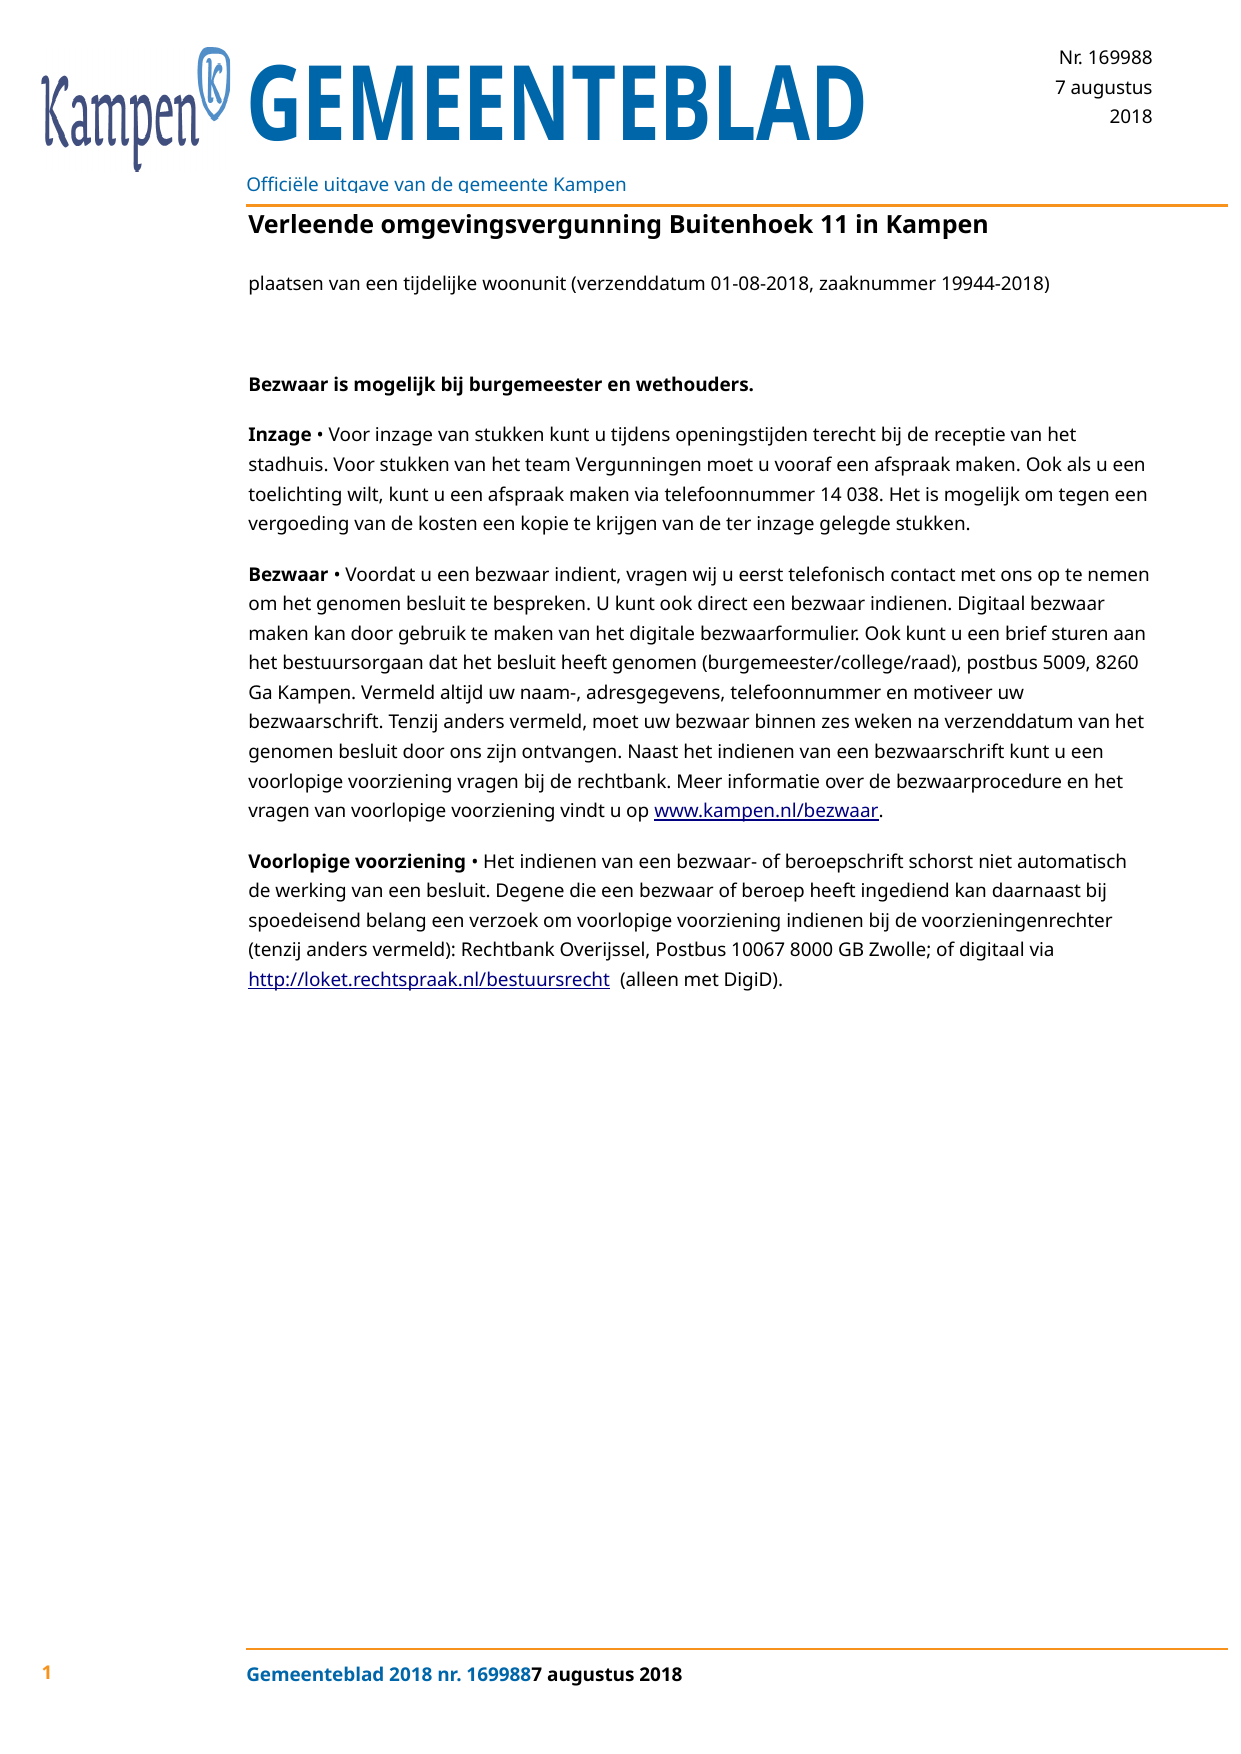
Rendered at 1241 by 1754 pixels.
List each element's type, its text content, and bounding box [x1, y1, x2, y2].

text Voorlopige voorziening • Het indienen van een bezwaar- of beroepschrift schorst niet automatisch de werking van een besluit. Degene die een bezwaar of beroep heeft ingediend kan daarnaast bij spoedeisend belang een verzoek om voorlopige voorziening indienen bij de voorzieningenrechter (tenzij anders vermeld): Rechtbank Overijssel, Postbus 10067 8000 GB Zwolle; of digitaal via http://loket.rechtspraak.nl/bestuursrecht (alleen met DigiD). [248, 848, 1152, 992]
picture [41, 47, 231, 172]
text Bezwaar • Voordat u een bezwaar indient, vragen wij u eerst telefonisch contact met ons op te nemen om het genomen besluit te bespreken. U kunt ook direct een bezwaar indienen. Digitaal bezwaar maken kan door gebruik te maken van het digitale bezwaarformulier. Ook kunt u een brief sturen aan het bestuursorgaan dat het besluit heeft genomen (burgemeester/college/raad), postbus 5009, 8260 Ga Kampen. Vermeld altijd uw naam-, adresgegevens, telefoonnummer en motiveer uw bezwaarschrift. Tenzij anders vermeld, moet uw bezwaar binnen zes weken na verzenddatum van het genomen besluit door ons zijn ontvangen. Naast het indienen van een bezwaarschrift kunt u een voorlopige voorziening vragen bij de rechtbank. Meer informatie over de bezwaarprocedure en het vragen van voorlopige voorziening vindt u op www.kampen.nl/bezwaar. [248, 561, 1152, 823]
text Bezwaar is mogelijk bij burgemeester en wethouders. [248, 371, 1152, 397]
text Verleende omgevingsvergunning Buitenhoek 11 in Kampen [248, 207, 1152, 241]
text Inzage • Voor inzage van stukken kunt u tijdens openingstijden terecht bij de receptie van het stadhuis. Voor stukken van het team Vergunningen moet u vooraf een afspraak maken. Ook als u een toelichting wilt, kunt u een afspraak maken via telefoonnummer 14 038. Het is mogelijk om tegen een vergoeding van de kosten een kopie te krijgen van de ter inzage gelegde stukken. [248, 422, 1152, 536]
text plaatsen van een tijdelijke woonunit (verzenddatum 01-08-2018, zaaknummer 19944-2018) [248, 270, 1152, 296]
